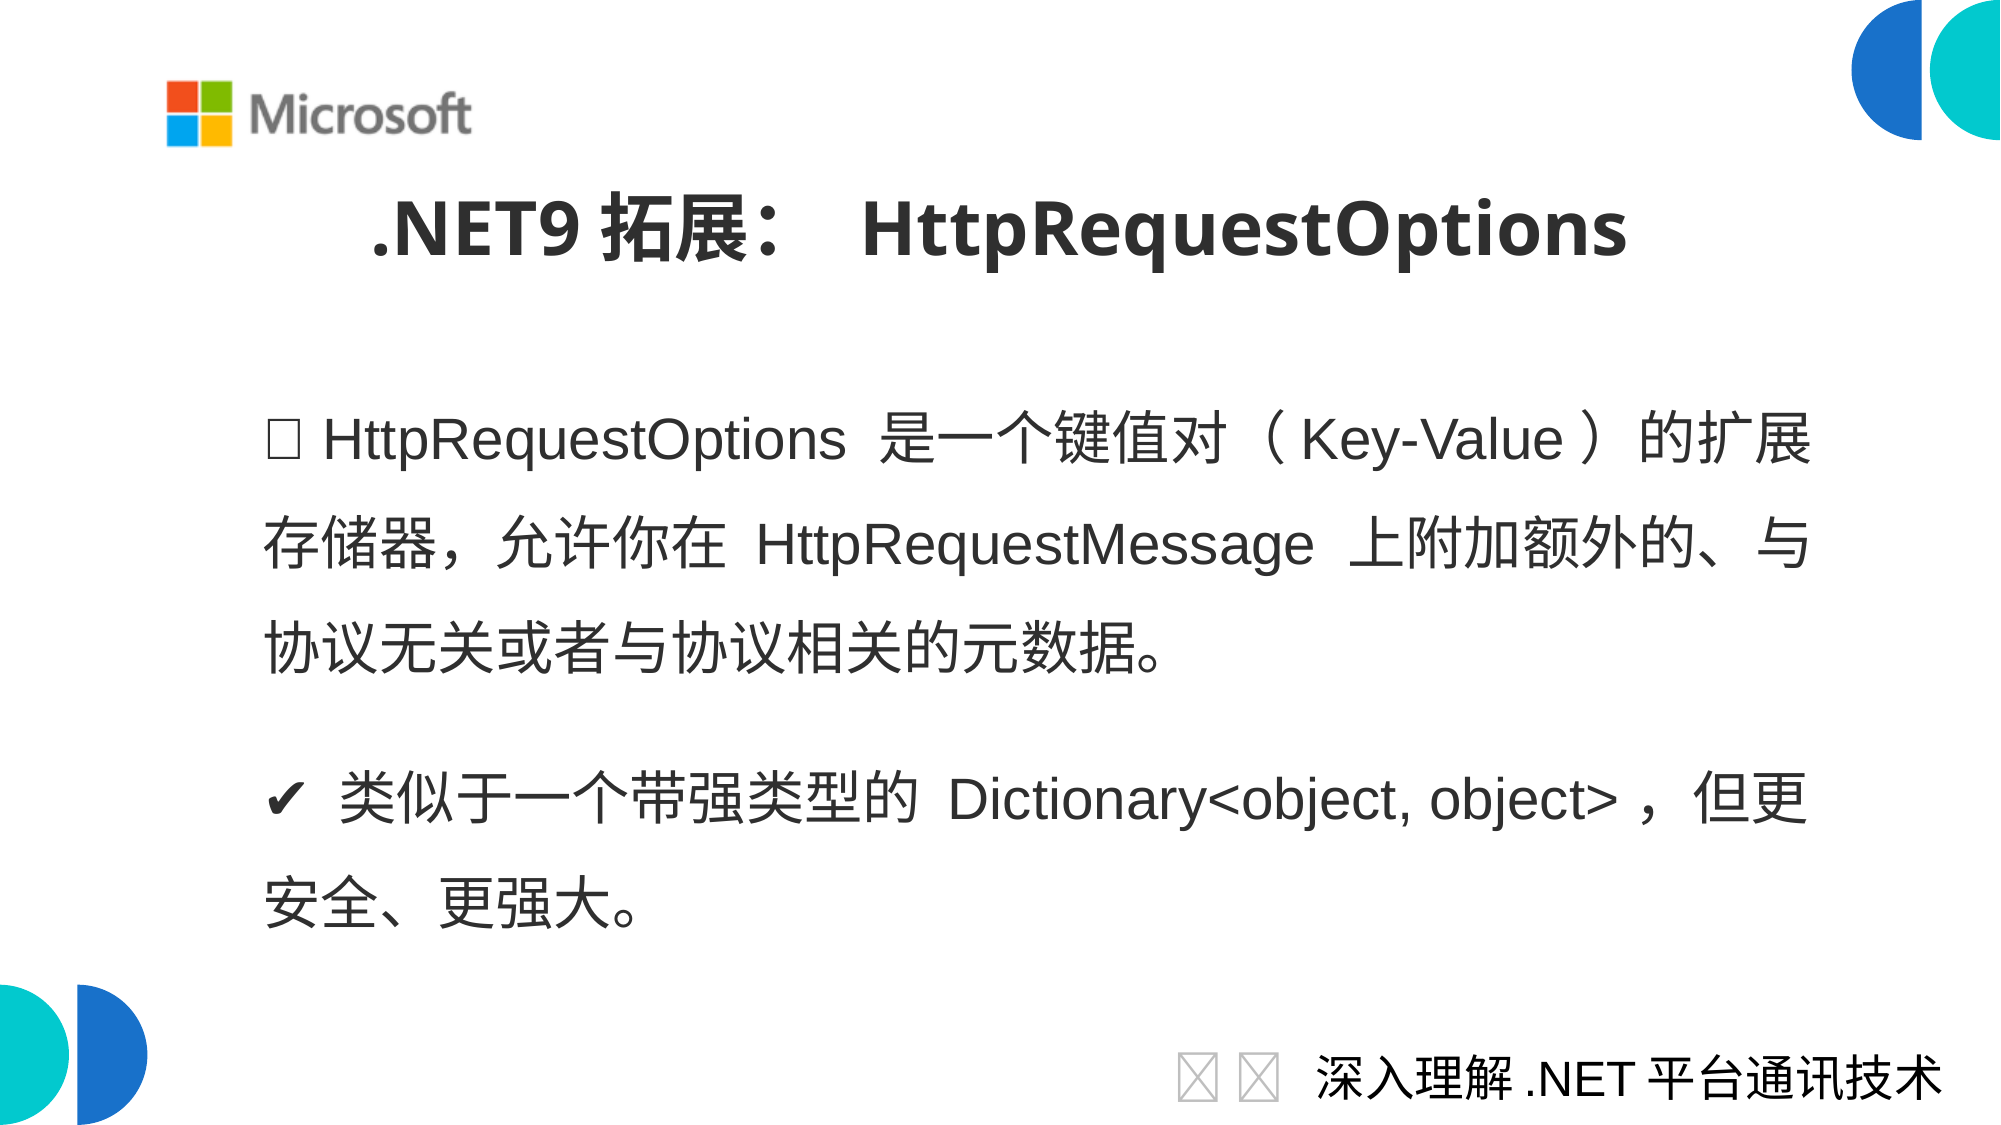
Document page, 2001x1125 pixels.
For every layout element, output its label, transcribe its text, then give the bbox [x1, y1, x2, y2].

subtitle 🚀 🚀 深入理解.NET平台通讯技术 [1173, 1046, 1952, 1107]
title .NET9拓展： HttpRequestOptions [138, 145, 1862, 332]
text_box 🚀 HttpRequestOptions 是一个键值对（Key-Value）的扩展存储器，允许你在 HttpRequestMessage 上附加额外的、与协议无关或者与协议相关的元数据。 ✔️ 类似于一个带强类型的 Dictionary<object, object>，但更安全、更强大。 [247, 358, 1835, 608]
picture [85, 41, 552, 189]
